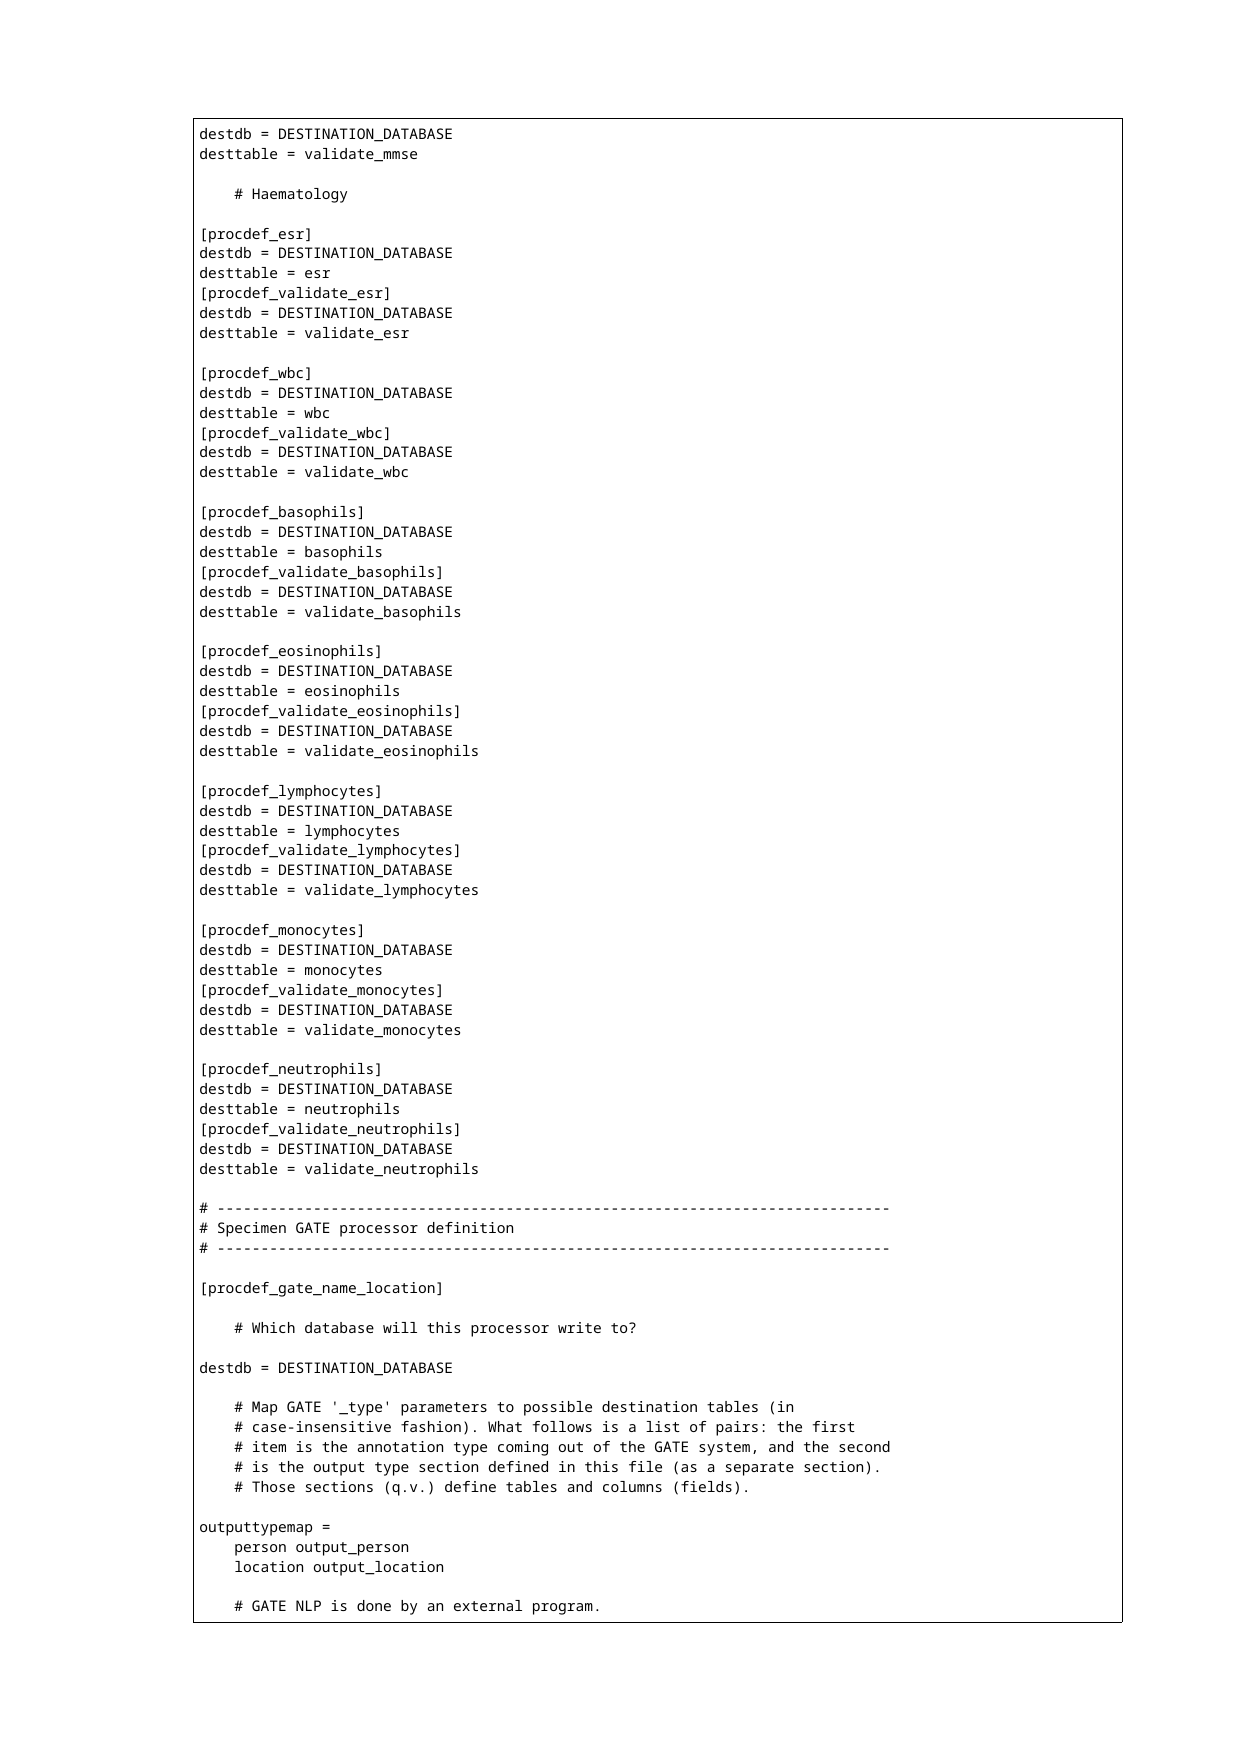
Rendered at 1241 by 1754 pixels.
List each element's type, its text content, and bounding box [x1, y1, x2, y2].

table_header destdb = DESTINATION_DATABASE desttable = validate_mmse # Haematology [procdef_esr] destdb = DESTINATION_DATABASE desttable = esr [procdef_validate_esr] destdb = DESTINATION_DATABASE desttable = validate_esr [procdef_wbc] destdb = DESTINATION_DATABASE desttable = wbc [procdef_validate_wbc] destdb = DESTINATION_DATABASE desttable = validate_wbc [procdef_basophils] destdb = DESTINATION_DATABASE desttable = basophils [procdef_validate_basophils] destdb = DESTINATION_DATABASE desttable = validate_basophils [procdef_eosinophils] destdb = DESTINATION_DATABASE desttable = eosinophils [procdef_validate_eosinophils] destdb = DESTINATION_DATABASE desttable = validate_eosinophils [procdef_lymphocytes] destdb = DESTINATION_DATABASE desttable = lymphocytes [procdef_validate_lymphocytes] destdb = DESTINATION_DATABASE desttable = validate_lymphocytes [procdef_monocytes] destdb = DESTINATION_DATABASE desttable = monocytes [procdef_validate_monocytes] destdb = DESTINATION_DATABASE desttable = validate_monocytes [procdef_neutrophils] destdb = DESTINATION_DATABASE desttable = neutrophils [procdef_validate_neutrophils] destdb = DESTINATION_DATABASE desttable = validate_neutrophils # ----------------------------------------------------------------------------- # Specimen GATE processor definition # ----------------------------------------------------------------------------- [procdef_gate_name_location] # Which database will this processor write to? destdb = DESTINATION_DATABASE # Map GATE '_type' parameters to possible destination tables (in # case-insensitive fashion). What follows is a list of pairs: the first # item is the annotation type coming out of the GATE system, and the second # is the output type section defined in this file (as a separate section). # Those sections (q.v.) define tables and columns (fields). outputtypemap = person output_person location output_location # GATE NLP is done by an external program. [194, 119, 1122, 1622]
